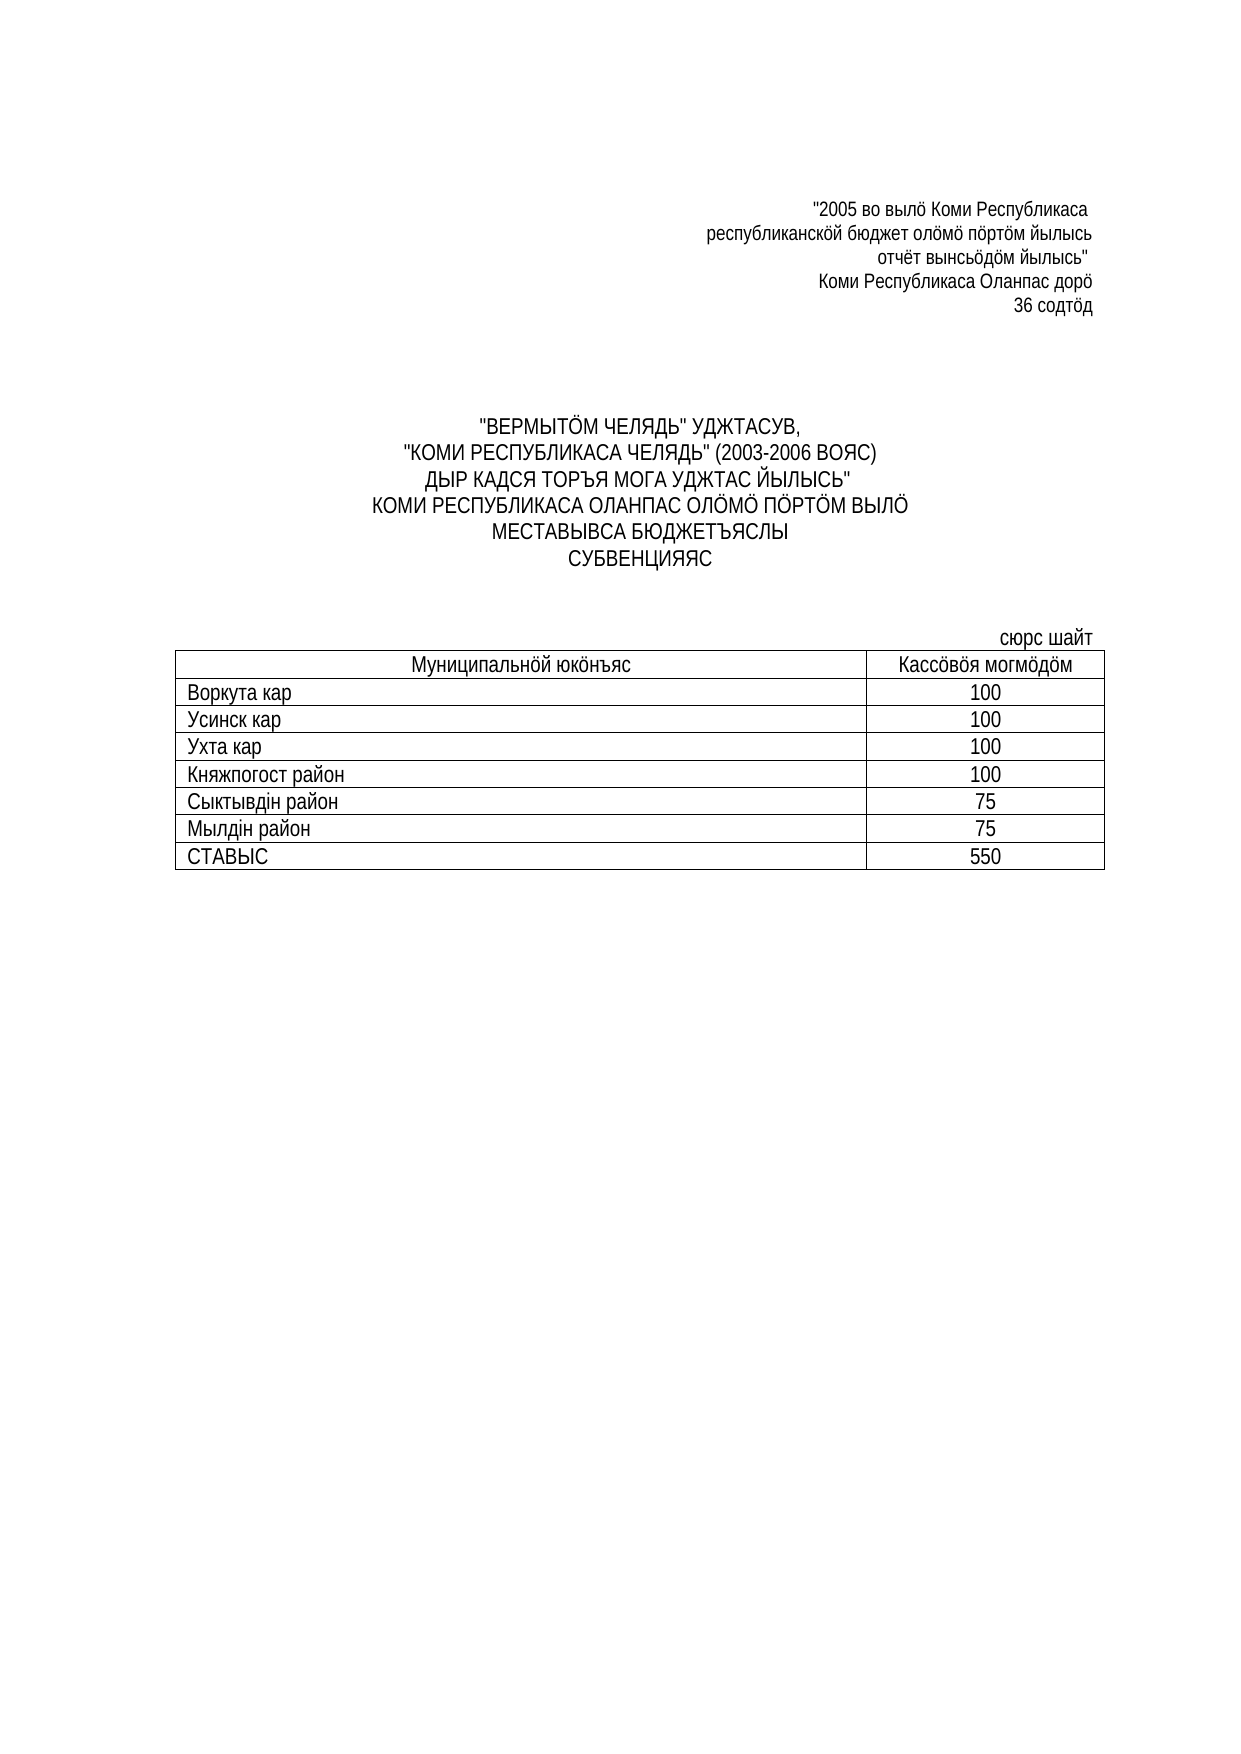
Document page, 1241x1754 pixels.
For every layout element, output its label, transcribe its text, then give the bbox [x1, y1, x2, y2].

table_cell 100 [867, 706, 1104, 732]
table_cell Княжпогост район [176, 761, 866, 787]
table_cell 550 [867, 843, 1104, 869]
text "КОМИ РЕСПУБЛИКАСА ЧЕЛЯДЬ" (2003-2006 ВОЯС) [187, 439, 1093, 466]
text 36 содтöд [187, 293, 1093, 317]
text ДЫР КАДСЯ ТОРЪЯ МОГА УДЖТАС ЙЫЛЫСЬ" [187, 466, 1093, 492]
table_cell Мылдiн район [176, 815, 866, 842]
text "ВЕРМЫТÖМ ЧЕЛЯДЬ" УДЖТАСУВ, [187, 413, 1093, 439]
table_cell СТАВЫС [176, 843, 866, 869]
table_cell 100 [867, 761, 1104, 787]
table_cell Усинск кар [176, 706, 866, 732]
table_cell 75 [867, 788, 1104, 814]
table_cell 100 [867, 679, 1104, 705]
text отчёт вынсьöдöм йылысь" [187, 245, 1093, 269]
table_cell 75 [867, 815, 1104, 842]
text "2005 во вылö Коми Республикаса [187, 197, 1093, 221]
text КОМИ РЕСПУБЛИКАСА ОЛАНПАС ОЛÖМÖ ПÖРТÖМ ВЫЛÖ [187, 492, 1093, 518]
text МЕСТАВЫВСА БЮДЖЕТЪЯСЛЫ [187, 518, 1093, 544]
text Коми Республикаса Оланпас дорö [187, 269, 1093, 293]
text сюрс шайт [187, 624, 1093, 650]
table_cell 100 [867, 733, 1104, 759]
table_cell Ухта кар [176, 733, 866, 759]
table_cell Сыктывдiн район [176, 788, 866, 814]
table_cell Воркута кар [176, 679, 866, 705]
table_header Кассöвöя могмöдöм [867, 651, 1104, 677]
text СУБВЕНЦИЯЯС [187, 544, 1093, 571]
table_header Муниципальнöй юкöнъяс [176, 651, 866, 677]
text республиканскöй бюджет олöмö пöртöм йылысь [187, 221, 1093, 245]
